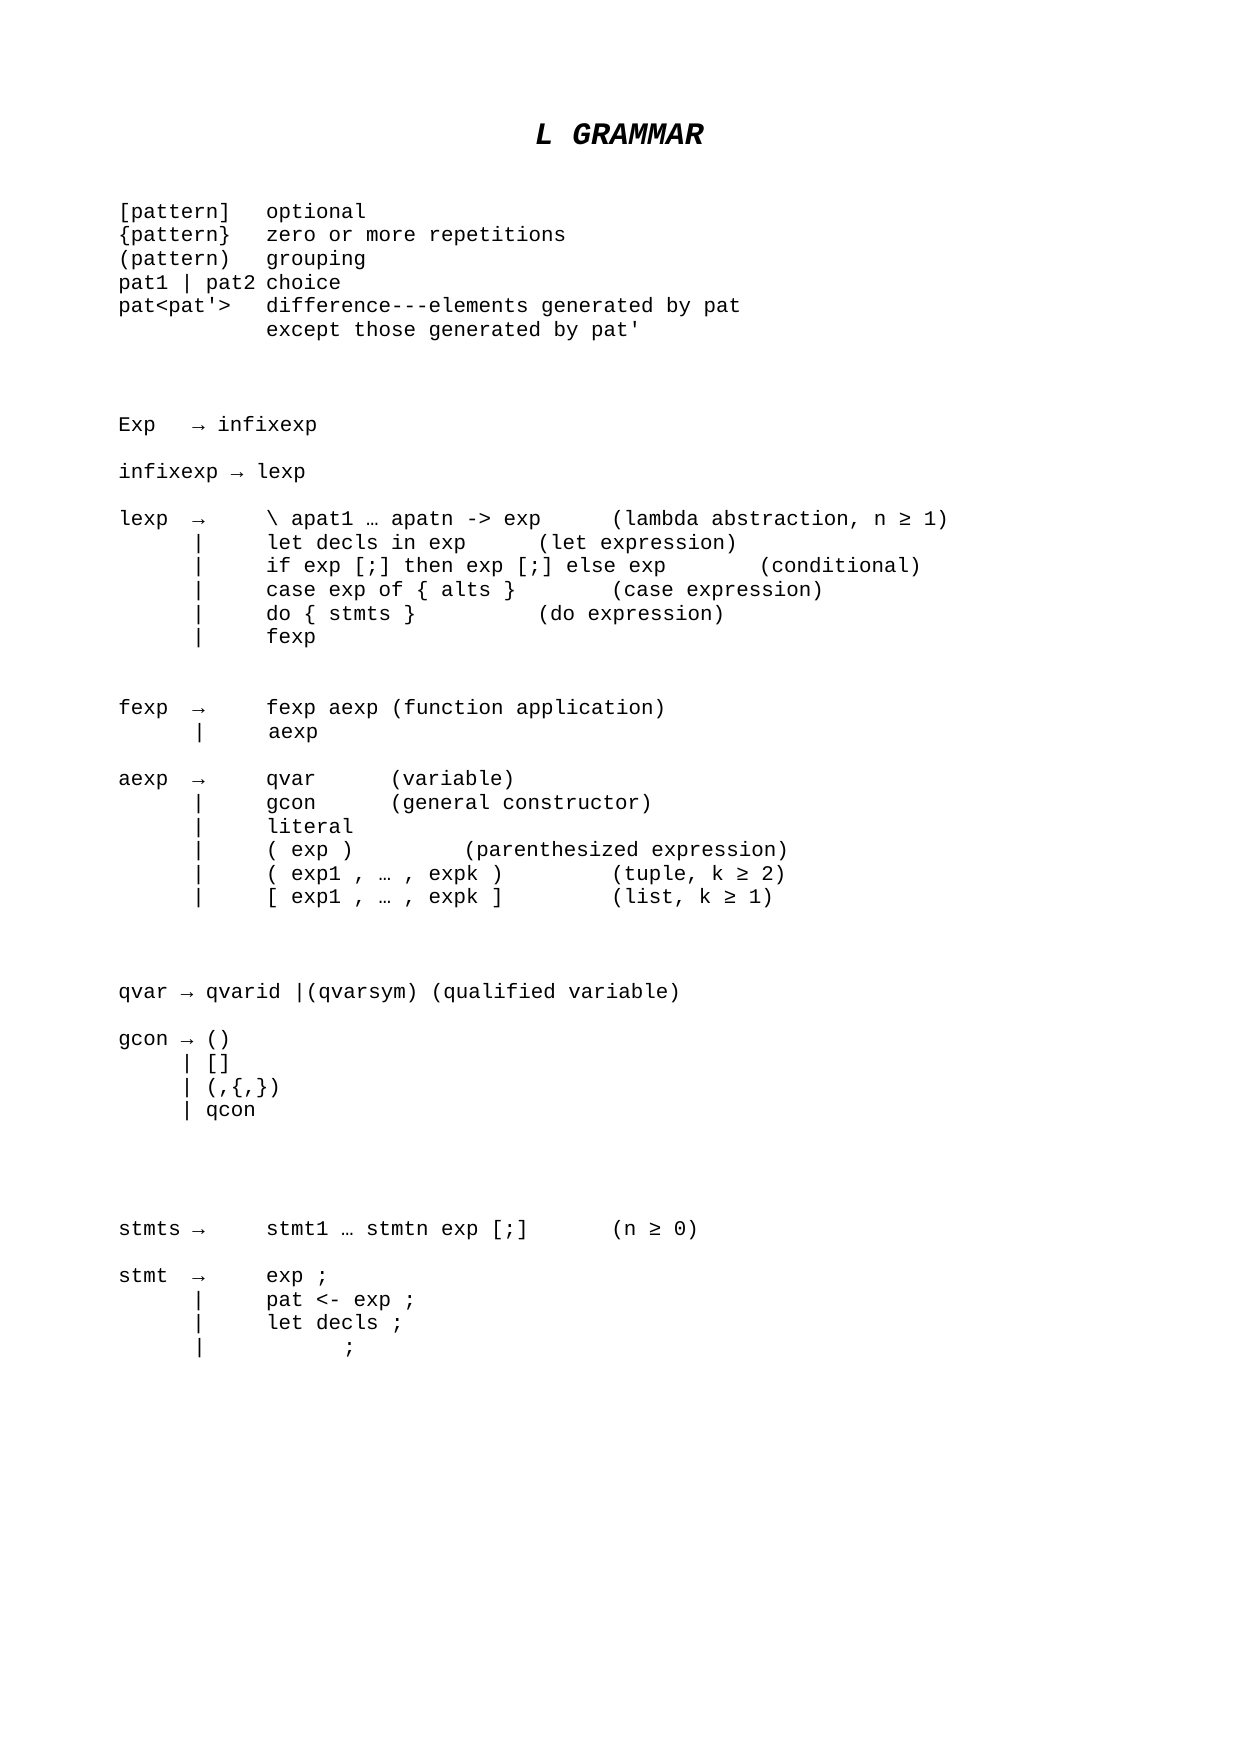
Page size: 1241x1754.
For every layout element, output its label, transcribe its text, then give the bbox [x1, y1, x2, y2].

text lexp → \ apat1 … apatn -> exp (lambda abstraction, n ≥ 1) [118, 508, 1122, 532]
text | ( exp ) (parenthesized expression) [118, 839, 1122, 863]
text stmt → exp ; [118, 1265, 1122, 1288]
text stmts → stmt1 … stmtn exp [;] (n ≥ 0) [118, 1218, 1122, 1241]
text pat1 | pat2 choice [118, 272, 1122, 295]
text | do { stmts } (do expression) [118, 603, 1122, 626]
text {pattern} zero or more repetitions [118, 224, 1122, 248]
text pat<pat'> difference---elements generated by pat [118, 295, 1122, 319]
text | [] [118, 1052, 1122, 1076]
text infixexp → lexp [118, 461, 1122, 484]
text | gcon (general constructor) [118, 792, 1122, 816]
text | pat <- exp ; [118, 1288, 1122, 1312]
text | let decls in exp (let expression) [118, 532, 1122, 556]
text | qcon [118, 1099, 1122, 1123]
text | ; [118, 1336, 1122, 1359]
text | [ exp1 , … , expk ] (list, k ≥ 1) [118, 887, 1122, 910]
text | fexp [118, 626, 1122, 650]
text | literal [118, 816, 1122, 839]
text L GRAMMAR [118, 118, 1122, 153]
text qvar → qvarid |(qvarsym) (qualified variable) [118, 981, 1122, 1005]
text [pattern] optional [118, 201, 1122, 224]
text fexp → fexp aexp (function application) [118, 697, 1122, 721]
text (pattern) grouping [118, 248, 1122, 272]
text | (,{,}) [118, 1076, 1122, 1099]
text gcon → () [118, 1028, 1122, 1052]
text | if exp [;] then exp [;] else exp (conditional) [118, 556, 1122, 579]
text aexp → qvar (variable) [118, 768, 1122, 792]
text Exp → infixexp [118, 414, 1122, 437]
text | ( exp1 , … , expk ) (tuple, k ≥ 2) [118, 863, 1122, 887]
text | case exp of { alts } (case expression) [118, 579, 1122, 603]
text | aexp [118, 721, 1122, 745]
text except those generated by pat' [118, 319, 1122, 343]
text | let decls ; [118, 1312, 1122, 1336]
